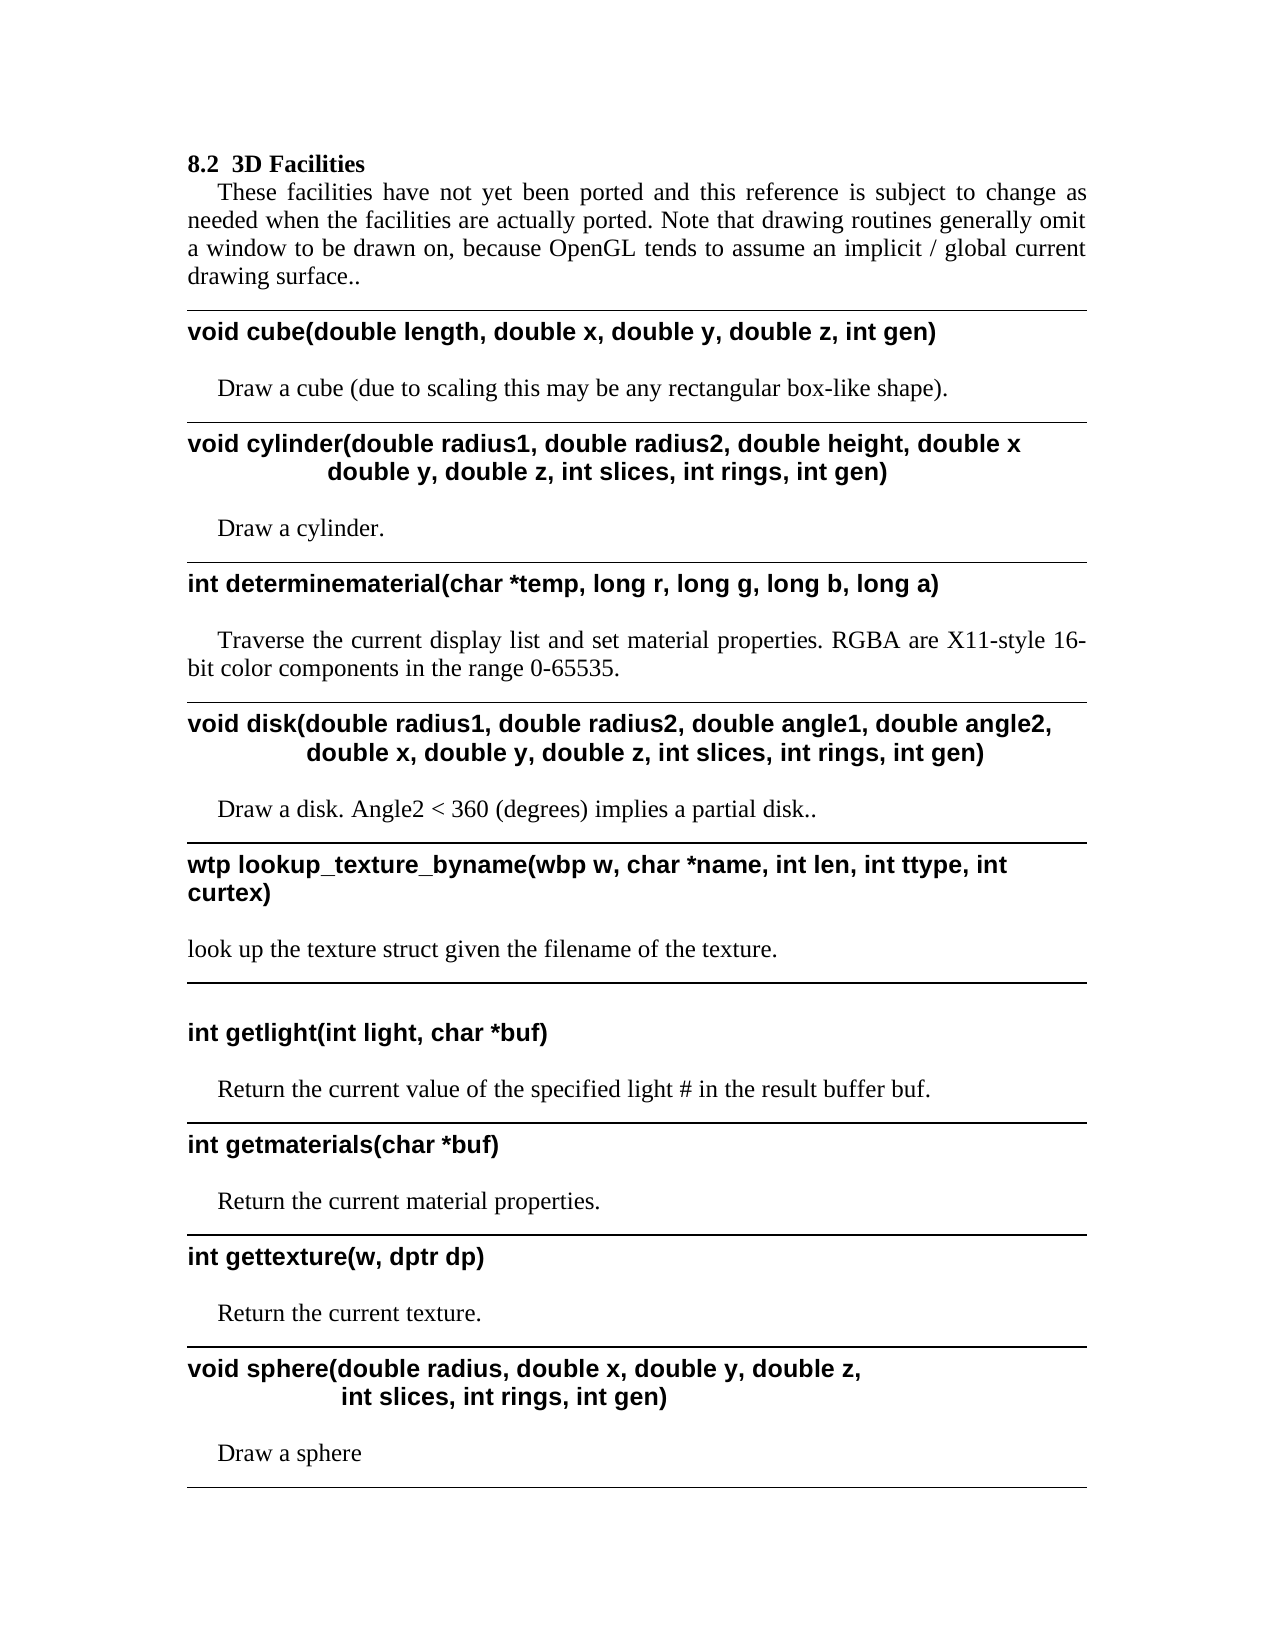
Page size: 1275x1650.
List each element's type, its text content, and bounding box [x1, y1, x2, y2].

text Return the current texture. [187, 1299, 1087, 1327]
text int getlight(int light, char *buf) [187, 1019, 1087, 1047]
text Draw a sphere [187, 1439, 1087, 1467]
text void cylinder(double radius1, double radius2, double height, double x double y, double z, int slices, int rings, int gen) [187, 430, 1087, 486]
text Draw a cylinder. [187, 514, 1087, 542]
text void disk(double radius1, double radius2, double angle1, double angle2, double x, double y, double z, int slices, int rings, int gen) [187, 710, 1087, 766]
text Return the current material properties. [187, 1187, 1087, 1215]
text look up the texture struct given the filename of the texture. [187, 934, 1087, 963]
text int getmaterials(char *buf) [187, 1131, 1087, 1159]
text Draw a disk. Angle2 < 360 (degrees) implies a partial disk.. [187, 794, 1087, 822]
text int determinematerial(char *temp, long r, long g, long b, long a) [187, 570, 1087, 598]
text These facilities have not yet been ported and this reference is subject to change as needed when the facilities are actually ported. Note that drawing routines generally omit a window to be drawn on, because OpenGL tends to assume an implicit / global current drawing surface.. [187, 178, 1087, 290]
text int gettexture(w, dptr dp) [187, 1243, 1087, 1271]
text void sphere(double radius, double x, double y, double z, int slices, int rings, int gen) [187, 1355, 1087, 1411]
text Traverse the current display list and set material properties. RGBA are X11-style 16-bit color components in the range 0-65535. [187, 626, 1087, 682]
text Draw a cube (due to scaling this may be any rectangular box-like shape). [187, 374, 1087, 402]
text wtp lookup_texture_byname(wbp w, char *name, int len, int ttype, int curtex) [187, 851, 1087, 907]
subtitle 8.2 3D Facilities [187, 150, 1087, 178]
text Return the current value of the specified light # in the result buffer buf. [187, 1075, 1087, 1103]
text void cube(double length, double x, double y, double z, int gen) [187, 318, 1087, 346]
